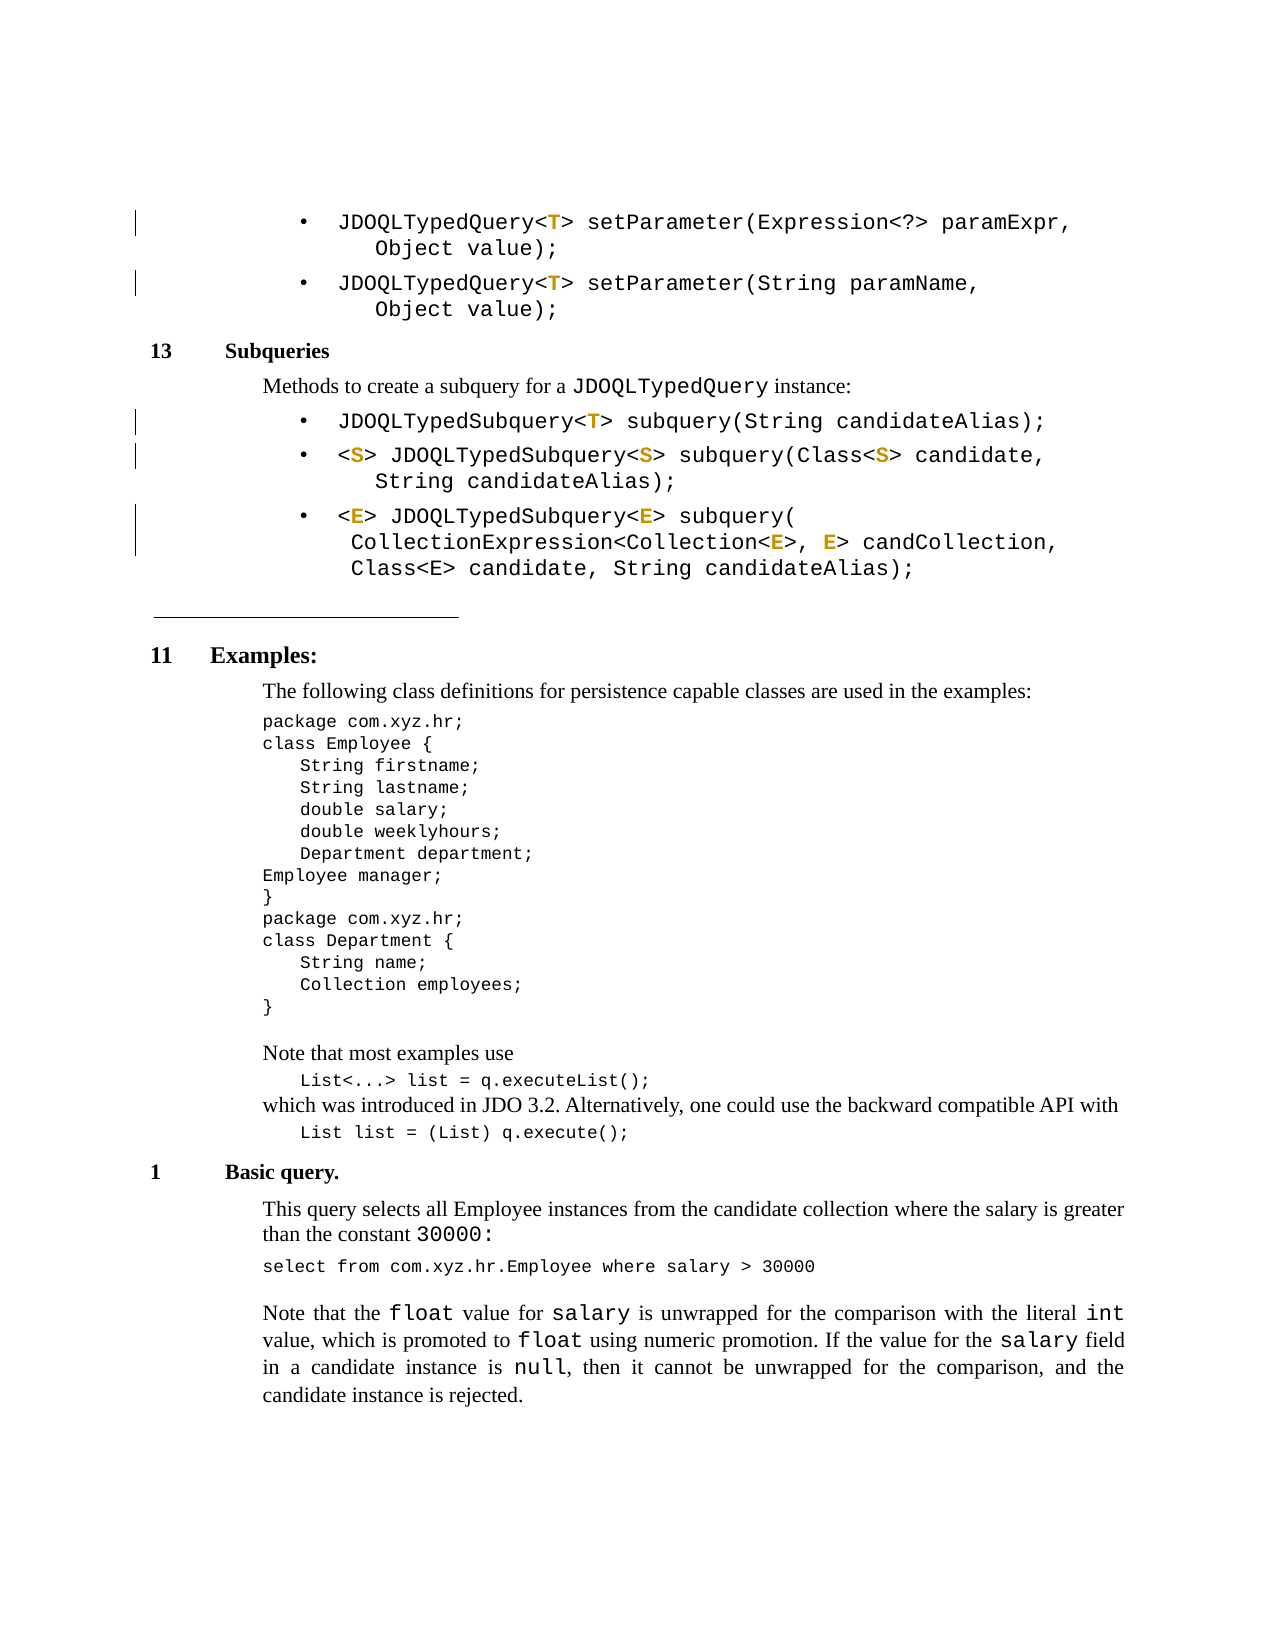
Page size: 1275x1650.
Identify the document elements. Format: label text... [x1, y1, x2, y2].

text This query selects all Employee instances from the candidate collection where the salary is greater than the constant 30000: [262, 1195, 1125, 1248]
text double weeklyhours; [262, 821, 1125, 843]
text Employee manager; [262, 864, 1125, 886]
text package com.xyz.hr; [262, 908, 1125, 930]
text String lastname; [262, 777, 1125, 799]
text String firstname; [262, 755, 1125, 777]
list <S> JDOQLTypedSubquery<S> subquery(Class<S> candidate, String candidateAlias); [300, 443, 1125, 495]
list <E> JDOQLTypedSubquery<E> subquery( CollectionExpression<Collection<E>, E> candCollection, Class<E> candidate, String candidateAlias); [300, 504, 1125, 582]
subtitle Basic query. [150, 1158, 1125, 1184]
text } [262, 886, 1125, 908]
list JDOQLTypedQuery<T> setParameter(String paramName, Object value); [300, 270, 1125, 322]
subtitle Examples: [150, 641, 1125, 669]
text Note that most examples use List<...> list = q.executeList(); which was introduced in JDO 3.2. Alternatively, one could use the backward compatible API with List list = (List) q.execute(); [262, 1039, 1125, 1144]
subtitle Subqueries [150, 337, 1125, 363]
text package com.xyz.hr; [262, 711, 1125, 733]
list JDOQLTypedSubquery<T> subquery(String candidateAlias); [300, 409, 1125, 435]
text Methods to create a subquery for a JDOQLTypedQuery instance: [262, 373, 1125, 401]
text select from com.xyz.hr.Employee where salary > 30000 [262, 1256, 1125, 1278]
text The following class definitions for persistence capable classes are used in the examples: [262, 677, 1125, 703]
text class Department { [262, 930, 1125, 952]
list JDOQLTypedQuery<T> setParameter(Expression<?> paramExpr, Object value); [300, 210, 1125, 262]
text } [262, 996, 1125, 1018]
text Note that the float value for salary is unwrapped for the comparison with the literal int value, which is promoted to float using numeric promotion. If the value for the salary field in a candidate instance is null, then it cannot be unwrapped for the comparison, and the candidate instance is rejected. [262, 1300, 1125, 1407]
text String name; [262, 952, 1125, 974]
text double salary; [262, 799, 1125, 821]
text Collection employees; [262, 974, 1125, 996]
text Department department; [262, 843, 1125, 864]
text class Employee { [262, 733, 1125, 755]
